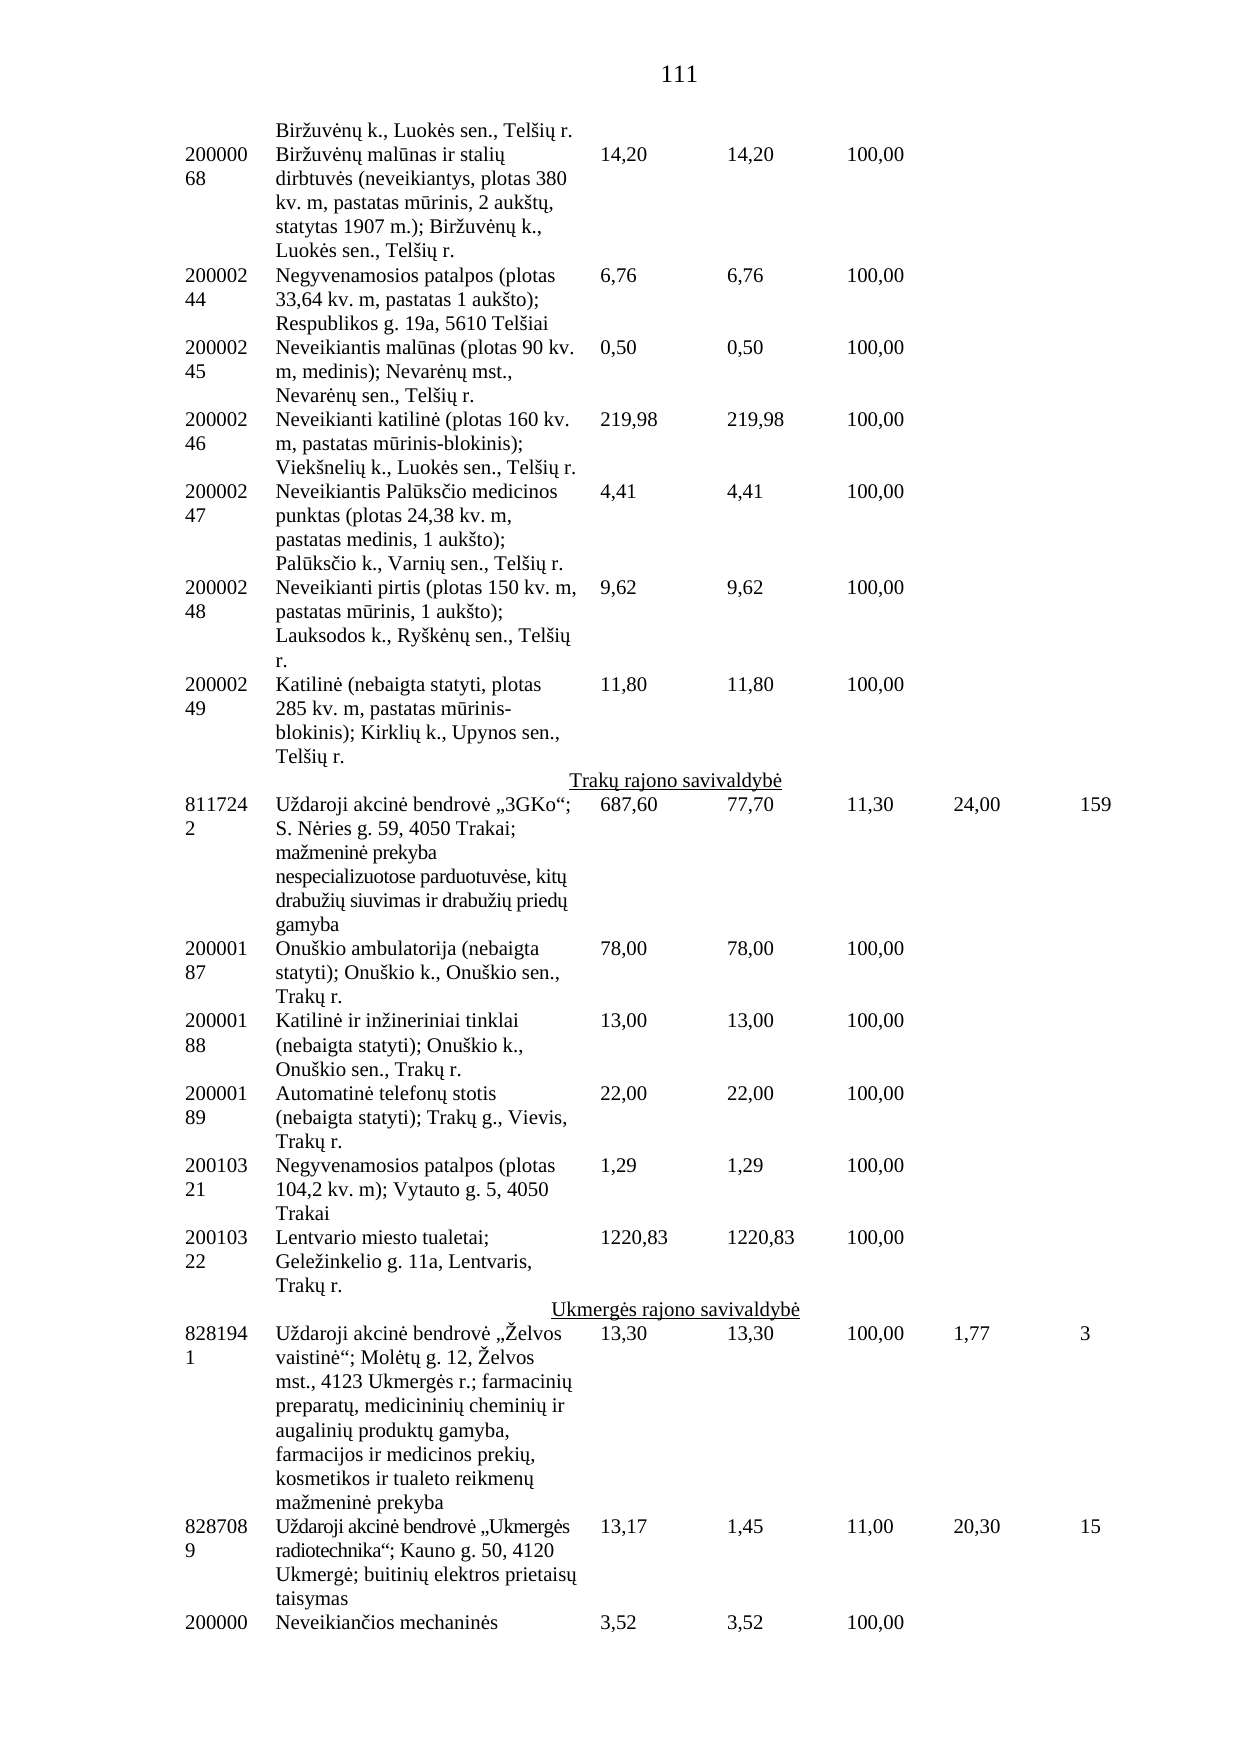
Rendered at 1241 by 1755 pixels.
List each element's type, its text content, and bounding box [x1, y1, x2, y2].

table_cell 9,62 [589, 575, 716, 672]
table_cell 11,80 [589, 672, 716, 768]
table_cell 219,98 [589, 407, 716, 479]
table_cell Ukmergės rajono savivaldybė [174, 1297, 1177, 1321]
table_cell 1,29 [716, 1153, 835, 1225]
table_cell 20000068 [174, 142, 264, 262]
table_cell [1069, 672, 1177, 768]
table_cell 11,00 [835, 1514, 942, 1610]
table_cell [942, 1009, 1069, 1081]
table_cell 100,00 [835, 335, 942, 407]
table_cell 1,77 [942, 1321, 1069, 1514]
table_cell 100,00 [835, 407, 942, 479]
table_cell 3,52 [716, 1610, 835, 1634]
table_cell 3 [1069, 1321, 1177, 1514]
table_cell Neveikiančios mechaninės [264, 1610, 589, 1634]
table_cell 20010321 [174, 1153, 264, 1225]
table_cell 100,00 [835, 672, 942, 768]
table_cell Neveikianti katilinė (plotas 160 kv. m, pastatas mūrinis-blokinis); Viekšnelių k., Luokės sen., Telšių r. [264, 407, 589, 479]
table_cell 20000189 [174, 1081, 264, 1153]
table_cell 100,00 [835, 575, 942, 672]
table_cell [942, 1225, 1069, 1297]
table_cell Negyvenamosios patalpos (plotas 33,64 kv. m, pastatas 1 aukšto); Respublikos g. 19a, 5610 Telšiai [264, 263, 589, 335]
table_cell 77,70 [716, 792, 835, 936]
table_cell 100,00 [835, 263, 942, 335]
table_cell 14,20 [589, 142, 716, 262]
table_cell 20000247 [174, 479, 264, 575]
table_cell Katilinė ir inžineriniai tinklai (nebaigta statyti); Onuškio k., Onuškio sen., Trakų r. [264, 1009, 589, 1081]
table_cell [942, 407, 1069, 479]
table_cell Negyvenamosios patalpos (plotas 104,2 kv. m); Vytauto g. 5, 4050 Trakai [264, 1153, 589, 1225]
table_cell Lentvario miesto tualetai; Geležinkelio g. 11a, Lentvaris, Trakų r. [264, 1225, 589, 1297]
table_cell Automatinė telefonų stotis (nebaigta statyti); Trakų g., Vievis, Trakų r. [264, 1081, 589, 1153]
table_cell Neveikianti pirtis (plotas 150 kv. m, pastatas mūrinis, 1 aukšto); Lauksodos k., Ryškėnų sen., Telšių r. [264, 575, 589, 672]
table_cell 13,00 [589, 1009, 716, 1081]
table_cell Katilinė (nebaigta statyti, plotas 285 kv. m, pastatas mūrinis-blokinis); Kirklių k., Upynos sen., Telšių r. [264, 672, 589, 768]
table_cell Uždaroji akcinė bendrovė „Želvos vaistinė“; Molėtų g. 12, Želvos mst., 4123 Ukmergės r.; farmacinių preparatų, medicininių cheminių ir augalinių produktų gamyba, farmacijos ir medicinos prekių, kosmetikos ir tualeto reikmenų mažmeninė prekyba [264, 1321, 589, 1514]
table_cell 0,50 [716, 335, 835, 407]
table_cell [942, 672, 1069, 768]
table_cell [1069, 263, 1177, 335]
table_cell 4,41 [589, 479, 716, 575]
table_cell 100,00 [835, 1610, 942, 1634]
table_cell 1220,83 [716, 1225, 835, 1297]
table_cell [942, 479, 1069, 575]
table_cell 20000188 [174, 1009, 264, 1081]
table_cell 20000187 [174, 936, 264, 1008]
table_cell Biržuvėnų k., Luokės sen., Telšių r. [264, 118, 589, 142]
table_cell Uždaroji akcinė bendrovė „Ukmergės radiotechnika“; Kauno g. 50, 4120 Ukmergė; buitinių elektros prietaisų taisymas [264, 1514, 589, 1610]
table_cell [1069, 1225, 1177, 1297]
table_cell [942, 1153, 1069, 1225]
table_cell 13,30 [589, 1321, 716, 1514]
table_cell 20000249 [174, 672, 264, 768]
table_cell [589, 118, 716, 142]
table_cell [716, 118, 835, 142]
table_cell 100,00 [835, 142, 942, 262]
table_cell [942, 335, 1069, 407]
table_cell Neveikiantis malūnas (plotas 90 kv. m, medinis); Nevarėnų mst., Nevarėnų sen., Telšių r. [264, 335, 589, 407]
table_cell [1069, 335, 1177, 407]
table_cell 8287089 [174, 1514, 264, 1610]
table_cell 100,00 [835, 1009, 942, 1081]
table_cell [174, 118, 264, 142]
table_cell [1069, 407, 1177, 479]
table_cell 20000248 [174, 575, 264, 672]
table_cell [1069, 1610, 1177, 1634]
table_cell 78,00 [589, 936, 716, 1008]
table_cell [942, 1610, 1069, 1634]
table_cell 1,29 [589, 1153, 716, 1225]
table_cell 20000245 [174, 335, 264, 407]
table_cell 6,76 [589, 263, 716, 335]
table_cell 78,00 [716, 936, 835, 1008]
table_cell [942, 142, 1069, 262]
table_cell [942, 936, 1069, 1008]
table_cell 100,00 [835, 1153, 942, 1225]
table_cell 22,00 [589, 1081, 716, 1153]
table_cell 13,00 [716, 1009, 835, 1081]
table_cell [942, 263, 1069, 335]
table_cell 9,62 [716, 575, 835, 672]
table_cell 8117242 [174, 792, 264, 936]
table_cell [1069, 118, 1177, 142]
table_cell Trakų rajono savivaldybė [174, 768, 1177, 792]
table_cell 100,00 [835, 479, 942, 575]
table_cell [942, 1081, 1069, 1153]
table_cell [1069, 575, 1177, 672]
table_cell 13,17 [589, 1514, 716, 1610]
table_cell 219,98 [716, 407, 835, 479]
table_cell 100,00 [835, 1081, 942, 1153]
table_cell 100,00 [835, 1225, 942, 1297]
table_cell [835, 118, 942, 142]
table_cell Biržuvėnų malūnas ir stalių dirbtuvės (neveikiantys, plotas 380 kv. m, pastatas mūrinis, 2 aukštų, statytas 1907 m.); Biržuvėnų k., Luokės sen., Telšių r. [264, 142, 589, 262]
table_cell 0,50 [589, 335, 716, 407]
table_cell 159 [1069, 792, 1177, 936]
table_cell 24,00 [942, 792, 1069, 936]
table_cell 8281941 [174, 1321, 264, 1514]
table_cell [1069, 142, 1177, 262]
table_cell [1069, 1081, 1177, 1153]
table_cell 20000246 [174, 407, 264, 479]
table_cell 11,80 [716, 672, 835, 768]
table_cell 15 [1069, 1514, 1177, 1610]
table_cell [1069, 936, 1177, 1008]
table_cell 1,45 [716, 1514, 835, 1610]
table_cell 100,00 [835, 936, 942, 1008]
table_cell 100,00 [835, 1321, 942, 1514]
table_cell [942, 575, 1069, 672]
table_cell [1069, 479, 1177, 575]
table_cell 3,52 [589, 1610, 716, 1634]
table_cell 22,00 [716, 1081, 835, 1153]
table_cell 1220,83 [589, 1225, 716, 1297]
table_cell [942, 118, 1069, 142]
table_cell 14,20 [716, 142, 835, 262]
table_cell 4,41 [716, 479, 835, 575]
table_cell 20000244 [174, 263, 264, 335]
table_cell 687,60 [589, 792, 716, 936]
table_cell [1069, 1153, 1177, 1225]
table_cell [1069, 1009, 1177, 1081]
table_cell 6,76 [716, 263, 835, 335]
table_cell 13,30 [716, 1321, 835, 1514]
table_cell 11,30 [835, 792, 942, 936]
table_cell 200000 [174, 1610, 264, 1634]
table_cell 20010322 [174, 1225, 264, 1297]
table_cell Neveikiantis Palūksčio medicinos punktas (plotas 24,38 kv. m, pastatas medinis, 1 aukšto); Palūksčio k., Varnių sen., Telšių r. [264, 479, 589, 575]
table_cell 20,30 [942, 1514, 1069, 1610]
table_cell Onuškio ambulatorija (nebaigta statyti); Onuškio k., Onuškio sen., Trakų r. [264, 936, 589, 1008]
table_cell Uždaroji akcinė bendrovė „3GKo“; S. Nėries g. 59, 4050 Trakai; mažmeninė prekyba nespecializuotose parduotuvėse, kitų drabužių siuvimas ir drabužių priedų gamyba [264, 792, 589, 936]
